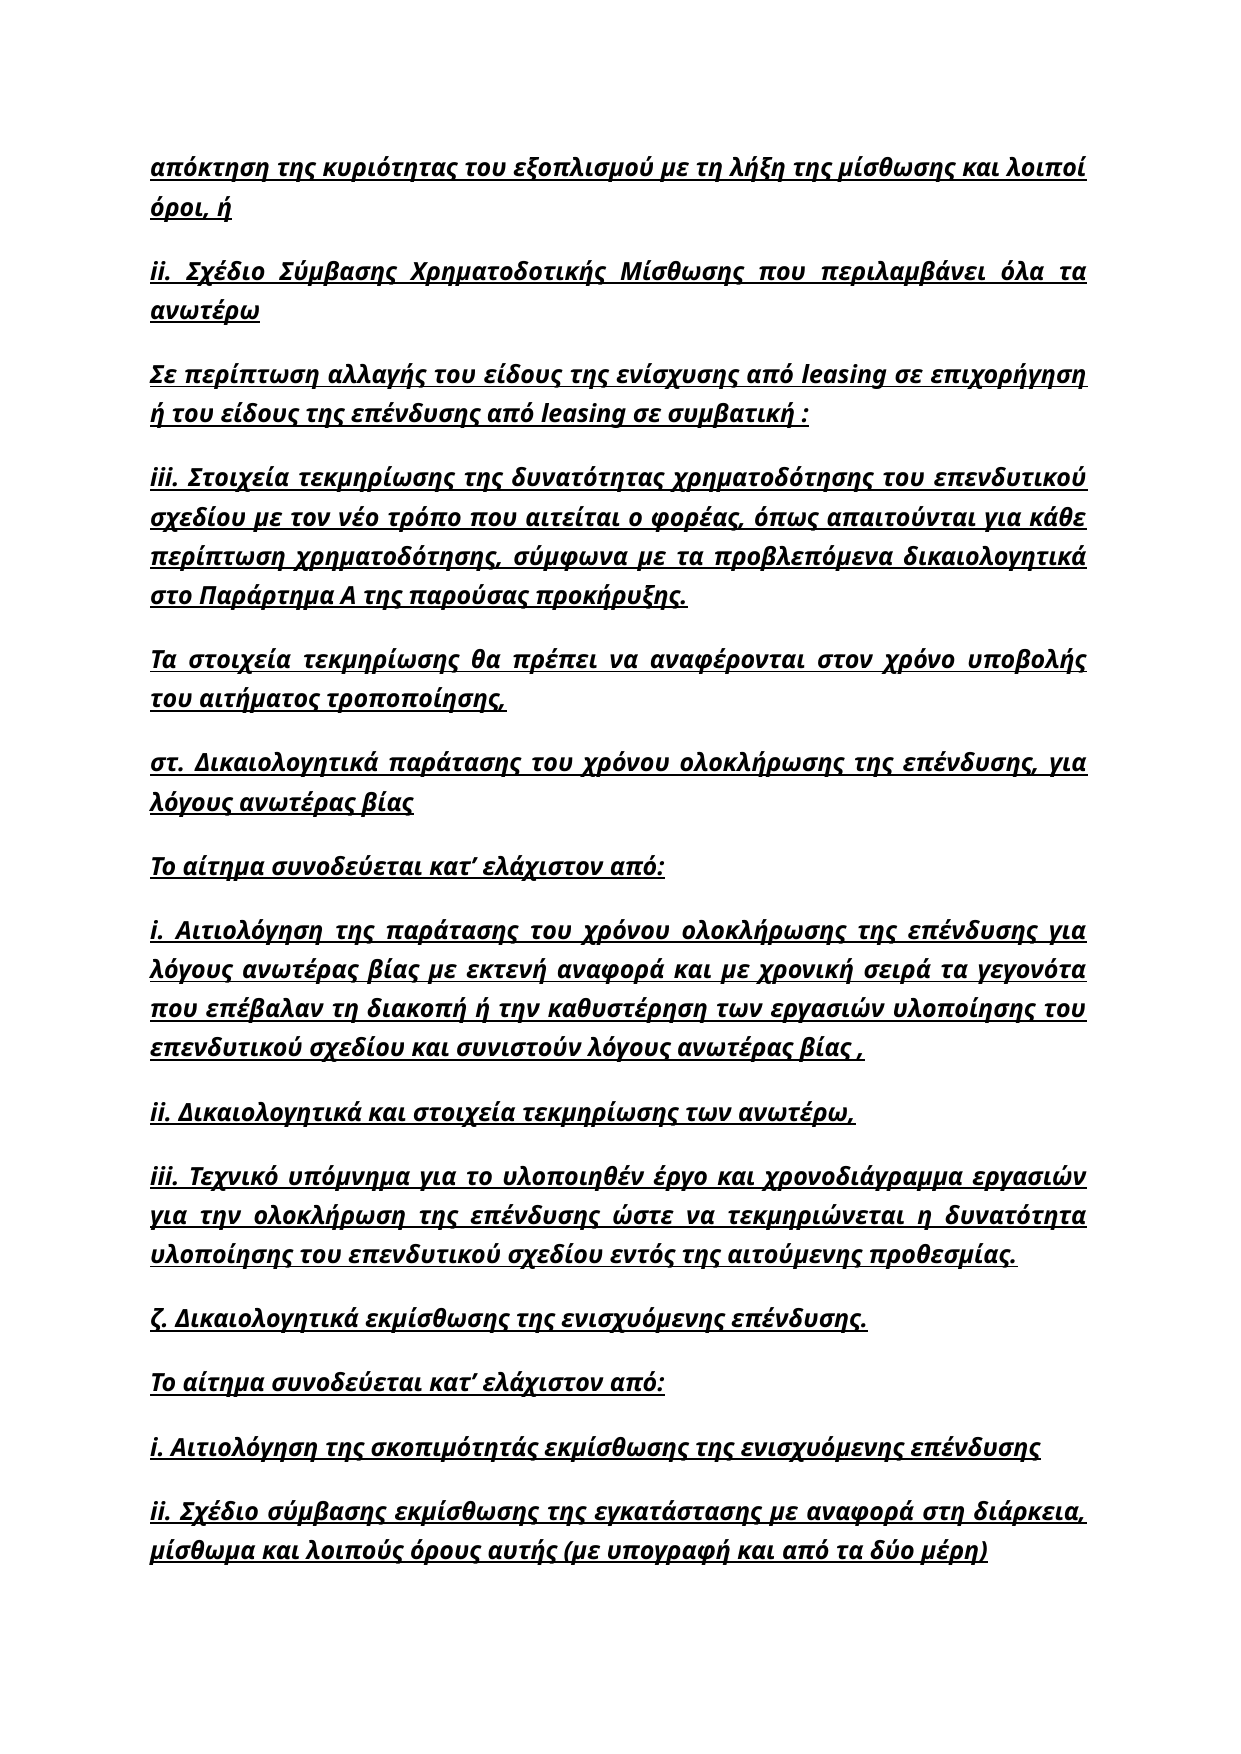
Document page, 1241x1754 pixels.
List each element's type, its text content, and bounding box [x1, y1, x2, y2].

text Τα στοιχεία τεκμηρίωσης θα πρέπει να αναφέρονται στον χρόνο υποβολής του αιτήματος τροποποίησης, [150, 642, 1090, 715]
text απόκτηση της κυριότητας του εξοπλισμού με τη λήξη της μίσθωσης και λοιποί όροι, ή [150, 150, 1090, 223]
text iii. Τεχνικό υπόμνημα για το υλοποιηθέν έργο και χρονοδιάγραμμα εργασιών για την ολοκλήρωση της επένδυσης ώστε να τεκμηριώνεται η δυνατότητα υλοποίησης του επενδυτικού σχεδίου εντός της αιτούμενης προθεσμίας. [150, 1158, 1090, 1271]
text i. Αιτιολόγηση της παράτασης του χρόνου ολοκλήρωσης της επένδυσης για λόγους ανωτέρας βίας με εκτενή αναφορά και με χρονική σειρά τα γεγονότα που επέβαλαν τη διακοπή ή την καθυστέρηση των εργασιών υλοποίησης του επενδυτικού σχεδίου και συνιστούν λόγους ανωτέρας βίας , [150, 912, 1090, 1064]
text Σε περίπτωση αλλαγής του είδους της ενίσχυσης από leasing σε επιχορήγηση ή του είδους της επένδυσης από leasing σε συμβατική : [150, 357, 1090, 430]
text ii. Δικαιολογητικά και στοιχεία τεκμηρίωσης των ανωτέρω, [150, 1094, 1090, 1128]
text iii. Στοιχεία τεκμηρίωσης της δυνατότητας χρηματοδότησης του επενδυτικού σχεδίου με τον νέο τρόπο που αιτείται ο φορέας, όπως απαιτούνται για κάθε περίπτωση χρηματοδότησης, σύμφωνα με τα προβλεπόμενα δικαιολογητικά στο Παράρτημα Α της παρούσας προκήρυξης. [150, 460, 1090, 612]
text i. Αιτιολόγηση της σκοπιμότητάς εκμίσθωσης της ενισχυόμενης επένδυσης [150, 1429, 1090, 1463]
text Το αίτημα συνοδεύεται κατ’ ελάχιστον από: [150, 1365, 1090, 1399]
text ii. Σχέδιο σύμβασης εκμίσθωσης της εγκατάστασης με αναφορά στη διάρκεια, μίσθωμα και λοιπούς όρους αυτής (με υπογραφή και από τα δύο μέρη) [150, 1493, 1090, 1567]
text στ. Δικαιολογητικά παράτασης του χρόνου ολοκλήρωσης της επένδυσης, για λόγους ανωτέρας βίας [150, 745, 1090, 818]
text ζ. Δικαιολογητικά εκμίσθωσης της ενισχυόμενης επένδυσης. [150, 1301, 1090, 1335]
text ii. Σχέδιο Σύμβασης Χρηματοδοτικής Μίσθωσης που περιλαμβάνει όλα τα ανωτέρω [150, 253, 1090, 327]
text Το αίτημα συνοδεύεται κατ’ ελάχιστον από: [150, 848, 1090, 882]
